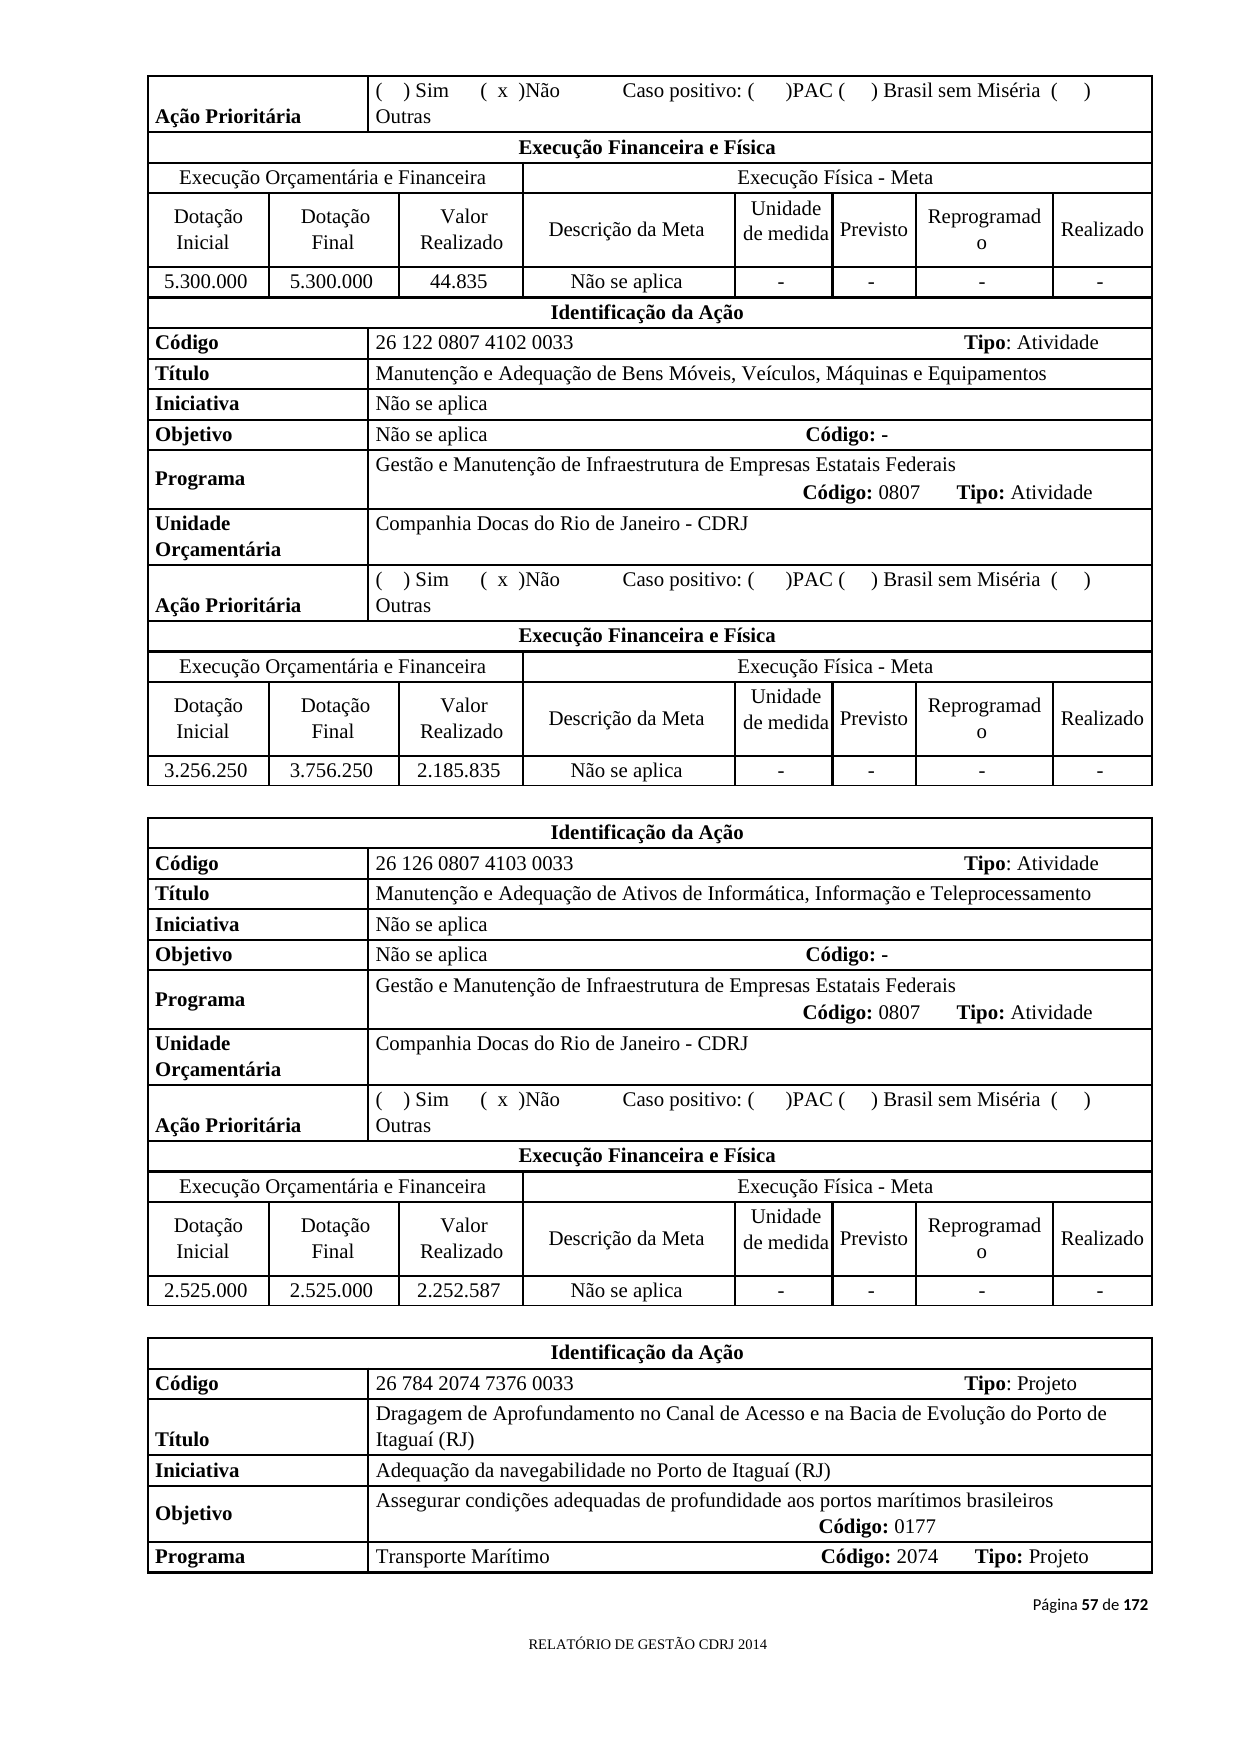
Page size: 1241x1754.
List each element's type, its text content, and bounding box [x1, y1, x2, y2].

table_cell Execução Física - Meta [524, 1173, 1151, 1201]
table_cell Objetivo [149, 1487, 367, 1541]
table_cell - [1054, 268, 1151, 296]
table_cell Não se aplica Código: - [369, 941, 1151, 969]
table_cell Transporte Marítimo Código: 2074 Tipo: Projeto [369, 1543, 1151, 1571]
table_cell 26 126 0807 4103 0033 Tipo: Atividade [369, 849, 1151, 878]
table_cell Programa [149, 451, 367, 507]
table_cell Não se aplica Código: - [369, 421, 1151, 449]
table_cell 3.256.250 [149, 757, 268, 785]
table_cell Dotação Final [270, 1203, 398, 1274]
table_cell - [1054, 1277, 1151, 1305]
table_cell Valor Realizado [400, 683, 522, 754]
table_cell Gestão e Manutenção de Infraestrutura de Empresas Estatais Federais Código: 0807 Tipo: Atividade [369, 971, 1151, 1027]
table_cell Dotação Final [270, 683, 398, 754]
table_cell Reprogramad o [917, 194, 1052, 266]
table_cell Execução Física - Meta [524, 164, 1151, 192]
table_cell ( ) Sim ( x )Não Caso positivo: ( )PAC ( ) Brasil sem Miséria ( ) Outras [369, 566, 1151, 620]
table_cell Ação Prioritária [149, 77, 367, 131]
table_cell Descrição da Meta [524, 1203, 734, 1274]
table_cell ( ) Sim ( x )Não Caso positivo: ( )PAC ( ) Brasil sem Miséria ( ) Outras [369, 77, 1151, 131]
table_cell Iniciativa [149, 1456, 367, 1485]
table_cell Previsto [834, 683, 915, 754]
table_cell Manutenção e Adequação de Ativos de Informática, Informação e Teleprocessamento [369, 880, 1151, 908]
table_cell Companhia Docas do Rio de Janeiro - CDRJ [369, 1030, 1151, 1084]
table_cell - [834, 757, 915, 785]
table_cell Dotação Inicial [149, 194, 268, 266]
table_cell - [917, 268, 1052, 296]
table_cell 2.525.000 [270, 1277, 398, 1305]
table_cell - [736, 1277, 831, 1305]
table_cell Iniciativa [149, 910, 367, 939]
table_cell - [917, 1277, 1052, 1305]
table_cell 44.835 [400, 268, 522, 296]
table_cell 26 122 0807 4102 0033 Tipo: Atividade [369, 329, 1151, 357]
table_cell Companhia Docas do Rio de Janeiro - CDRJ [369, 510, 1151, 564]
table_cell Previsto [834, 194, 915, 266]
table_cell 3.756.250 [270, 757, 398, 785]
table_cell 2.525.000 [149, 1277, 268, 1305]
table_cell Descrição da Meta [524, 194, 734, 266]
table_cell - [736, 757, 831, 785]
table_cell Dragagem de Aprofundamento no Canal de Acesso e na Bacia de Evolução do Porto de Itaguaí (RJ) [369, 1400, 1151, 1454]
table_cell Objetivo [149, 941, 367, 969]
table_cell Objetivo [149, 421, 367, 449]
table_cell - [834, 268, 915, 296]
table_cell Descrição da Meta [524, 683, 734, 754]
table_cell - [834, 1277, 915, 1305]
table_cell Unidade Orçamentária [149, 1030, 367, 1084]
table_cell Dotação Final [270, 194, 398, 266]
table_cell Título [149, 880, 367, 908]
table_cell Reprogramad o [917, 683, 1052, 754]
table_cell Código [149, 849, 367, 878]
table_cell Código [149, 1370, 367, 1398]
table_cell Unidade de medida [736, 194, 831, 266]
table_cell - [736, 268, 831, 296]
table_cell Título [149, 360, 367, 388]
table_cell Execução Financeira e Física [149, 1142, 1151, 1170]
table_cell Execução Financeira e Física [149, 622, 1151, 650]
table_cell Ação Prioritária [149, 566, 367, 620]
table_cell Realizado [1054, 1203, 1151, 1274]
table_header Identificação da Ação [149, 819, 1151, 847]
table_cell Valor Realizado [400, 194, 522, 266]
table_cell Execução Financeira e Física [149, 133, 1151, 162]
table_cell Adequação da navegabilidade no Porto de Itaguaí (RJ) [369, 1456, 1151, 1485]
table_cell Programa [149, 971, 367, 1027]
table_cell Não se aplica [369, 910, 1151, 939]
table_cell Não se aplica [524, 268, 734, 296]
table_cell Título [149, 1400, 367, 1454]
table_cell Não se aplica [524, 757, 734, 785]
table_cell Realizado [1054, 194, 1151, 266]
table_cell Não se aplica [524, 1277, 734, 1305]
table_cell Execução Orçamentária e Financeira [149, 1173, 522, 1201]
table_cell - [1054, 757, 1151, 785]
table_cell Manutenção e Adequação de Bens Móveis, Veículos, Máquinas e Equipamentos [369, 360, 1151, 388]
table_cell Identificação da Ação [149, 299, 1151, 327]
table_cell Dotação Inicial [149, 1203, 268, 1274]
table_cell Iniciativa [149, 390, 367, 418]
table_cell Previsto [834, 1203, 915, 1274]
table_cell Unidade de medida [736, 683, 831, 754]
table_cell 5.300.000 [270, 268, 398, 296]
table_cell Execução Orçamentária e Financeira [149, 653, 522, 681]
table_cell - [917, 757, 1052, 785]
table_cell Realizado [1054, 683, 1151, 754]
table_cell Programa [149, 1543, 367, 1571]
table_cell Execução Física - Meta [524, 653, 1151, 681]
table_cell Unidade Orçamentária [149, 510, 367, 564]
table_cell Assegurar condições adequadas de profundidade aos portos marítimos brasileiros Código: 0177 [369, 1487, 1151, 1541]
table_cell Valor Realizado [400, 1203, 522, 1274]
table_cell 26 784 2074 7376 0033 Tipo: Projeto [369, 1370, 1151, 1398]
table_header Identificação da Ação [149, 1339, 1151, 1367]
table_cell Gestão e Manutenção de Infraestrutura de Empresas Estatais Federais Código: 0807 Tipo: Atividade [369, 451, 1151, 507]
table_cell Execução Orçamentária e Financeira [149, 164, 522, 192]
table_cell Dotação Inicial [149, 683, 268, 754]
table_cell 5.300.000 [149, 268, 268, 296]
table_cell ( ) Sim ( x )Não Caso positivo: ( )PAC ( ) Brasil sem Miséria ( ) Outras [369, 1086, 1151, 1140]
table_cell Não se aplica [369, 390, 1151, 418]
table_cell Código [149, 329, 367, 357]
table_cell 2.252.587 [400, 1277, 522, 1305]
table_cell Ação Prioritária [149, 1086, 367, 1140]
table_cell Unidade de medida [736, 1203, 831, 1274]
table_cell Reprogramad o [917, 1203, 1052, 1274]
table_cell 2.185.835 [400, 757, 522, 785]
